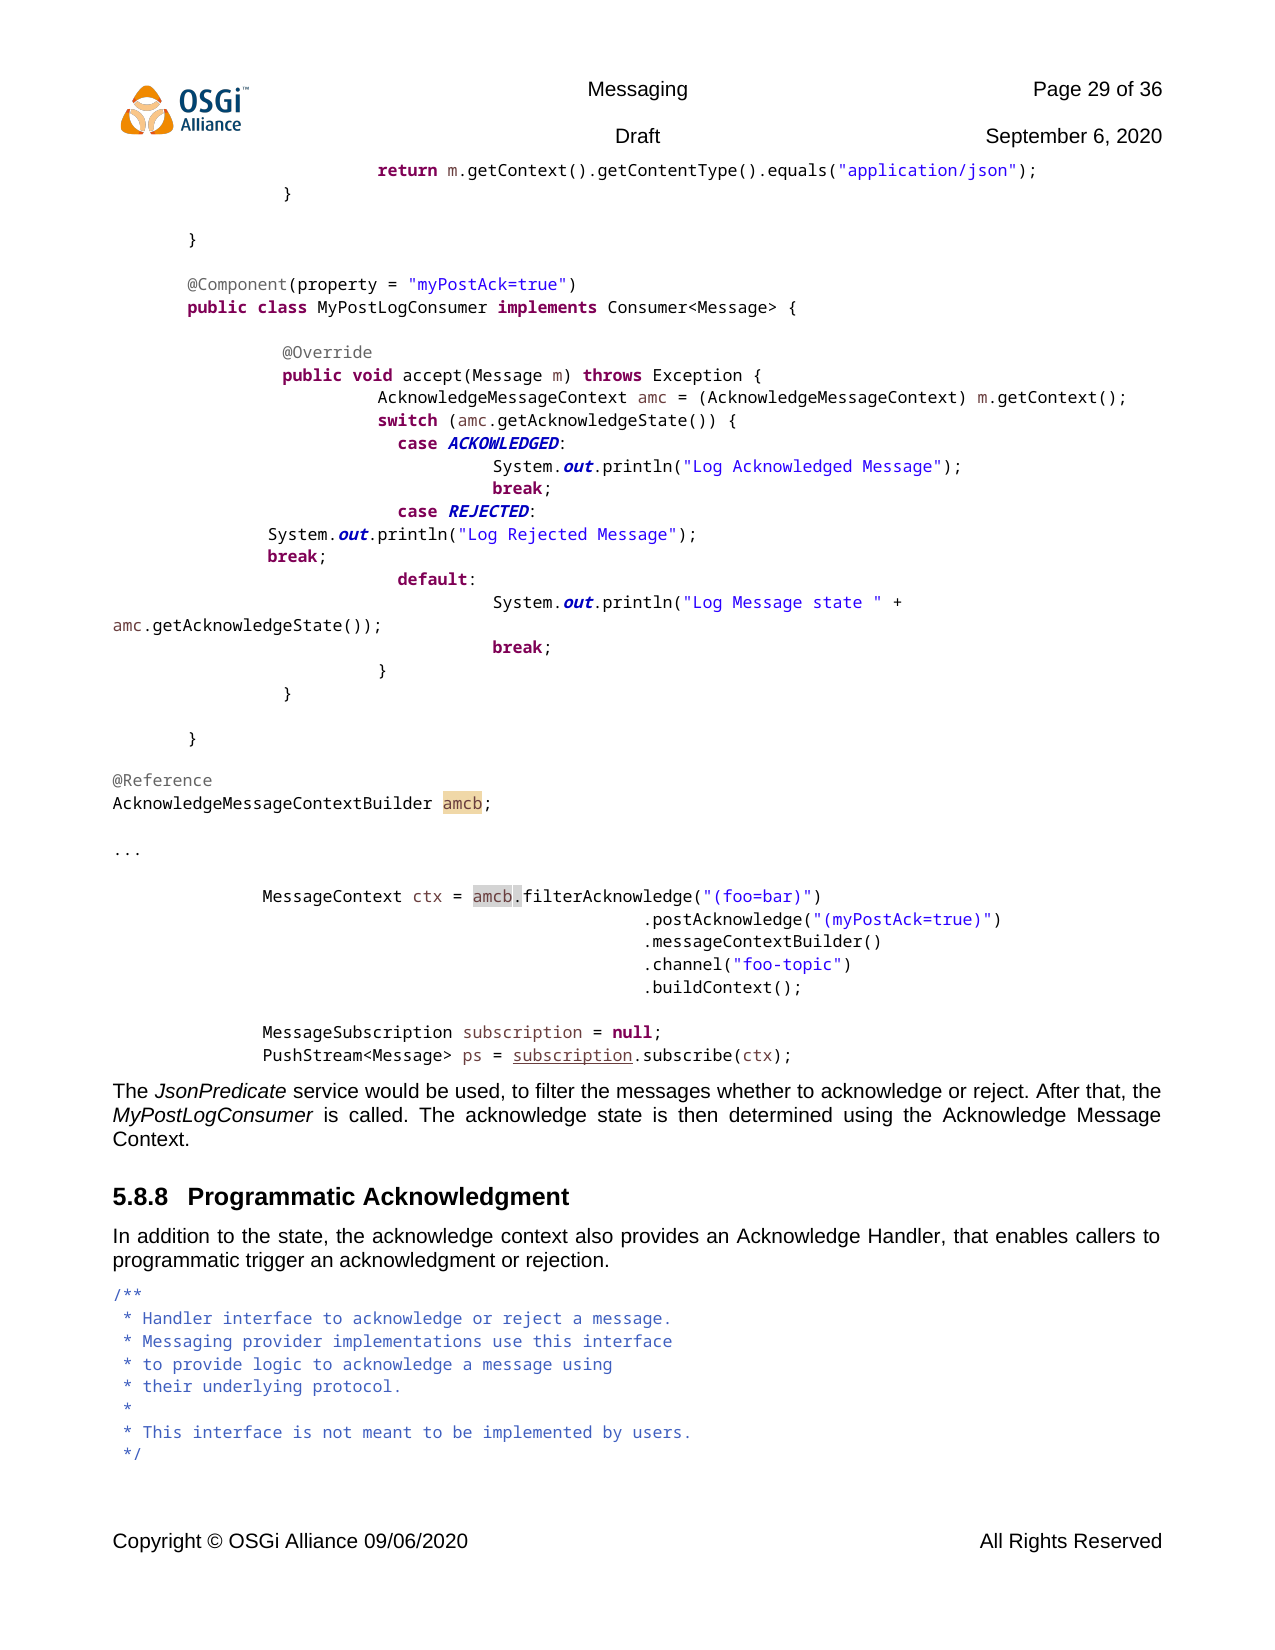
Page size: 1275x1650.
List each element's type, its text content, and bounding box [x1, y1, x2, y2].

text } [112, 658, 1162, 681]
text MessageSubscription subscription = null; [112, 1021, 1162, 1043]
text .postAcknowledge("(myPostAck=true)") [112, 907, 1162, 930]
text } [112, 182, 1162, 204]
text .channel("foo-topic") [112, 953, 1162, 975]
text .buildContext(); [112, 975, 1162, 998]
text @Reference [112, 768, 1162, 791]
subtitle Programmatic Acknowledgment [112, 1182, 1162, 1211]
text @Component(property = "myPostAck=true") [112, 272, 1162, 295]
text public class MyPostLogConsumer implements Consumer<Message> { [112, 295, 1162, 318]
text ... [112, 838, 1162, 861]
text break; [112, 477, 1162, 499]
text MessageContext ctx = amcb.filterAcknowledge("(foo=bar)") [112, 884, 1162, 907]
text System.out.println("Log Acknowledged Message"); [112, 454, 1162, 477]
text case REJECTED: [112, 499, 1162, 522]
text return m.getContext().getContentType().equals("application/json"); [112, 159, 1162, 182]
text AcknowledgeMessageContextBuilder amcb; [112, 791, 1162, 814]
text break; [112, 545, 1162, 568]
text } [112, 727, 1162, 749]
text * [112, 1397, 1162, 1420]
text * to provide logic to acknowledge a message using [112, 1352, 1162, 1375]
text public void accept(Message m) throws Exception { [112, 363, 1162, 386]
text case ACKOWLEDGED: [112, 431, 1162, 454]
text System.out.println("Log Rejected Message"); [112, 522, 1162, 545]
text PushStream<Message> ps = subscription.subscribe(ctx); [112, 1043, 1162, 1066]
text @Override [112, 341, 1162, 363]
text /** [112, 1284, 1162, 1307]
text } [112, 681, 1162, 704]
text default: [112, 568, 1162, 590]
text System.out.println("Log Message state " + amc.getAcknowledgeState()); [112, 590, 1162, 636]
text * This interface is not meant to be implemented by users. [112, 1420, 1162, 1443]
text } [112, 227, 1162, 250]
text .messageContextBuilder() [112, 930, 1162, 953]
text break; [112, 636, 1162, 658]
text * Handler interface to acknowledge or reject a message. [112, 1307, 1162, 1329]
text In addition to the state, the acknowledge context also provides an Acknowledge Handler, that enables callers to programmatic trigger an acknowledgment or rejection. [112, 1223, 1162, 1271]
text * their underlying protocol. [112, 1375, 1162, 1397]
text * Messaging provider implementations use this interface [112, 1329, 1162, 1352]
text The JsonPredicate service would be used, to filter the messages whether to acknowledge or reject. After that, the MyPostLogConsumer is called. The acknowledge state is then determined using the Acknowledge Message Context. [112, 1079, 1162, 1151]
text */ [112, 1443, 1162, 1466]
picture [113, 78, 257, 142]
text switch (amc.getAcknowledgeState()) { [112, 409, 1162, 431]
text AcknowledgeMessageContext amc = (AcknowledgeMessageContext) m.getContext(); [112, 386, 1162, 409]
